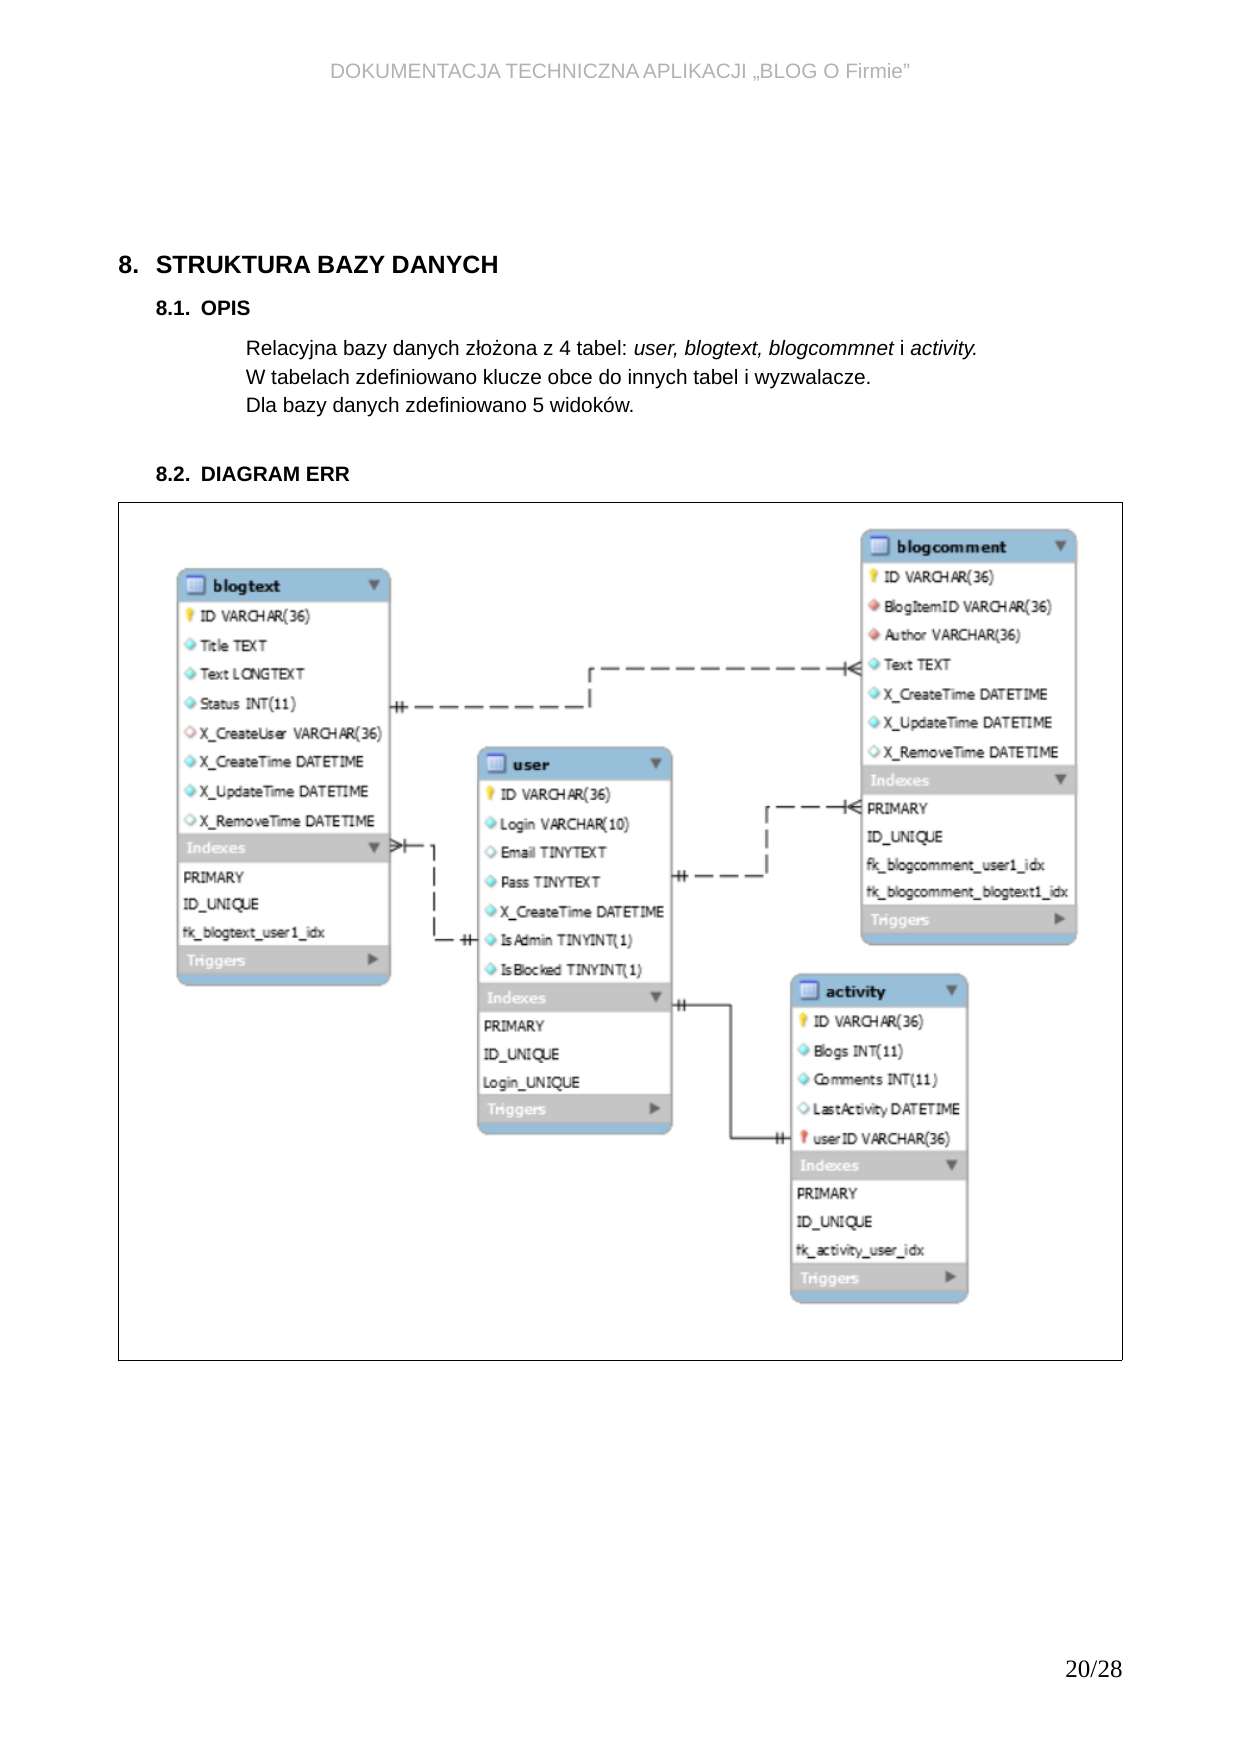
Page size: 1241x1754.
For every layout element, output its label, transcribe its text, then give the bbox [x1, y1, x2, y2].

picture [143, 507, 1097, 1331]
list Dla bazy danych zdefiniowano 5 widoków. [193, 393, 1122, 417]
list Struktura bazy danych [118, 250, 1122, 279]
list Diagram ERR [156, 462, 1122, 486]
list W tabelach zdefiniowano klucze obce do innych tabel i wyzwalacze. [193, 364, 1122, 388]
list Relacyjna bazy danych złożona z 4 tabel: user, blogtext, blogcommnet i activity. [193, 336, 1122, 360]
table_header [119, 503, 1122, 1360]
list Opis [156, 296, 1122, 320]
